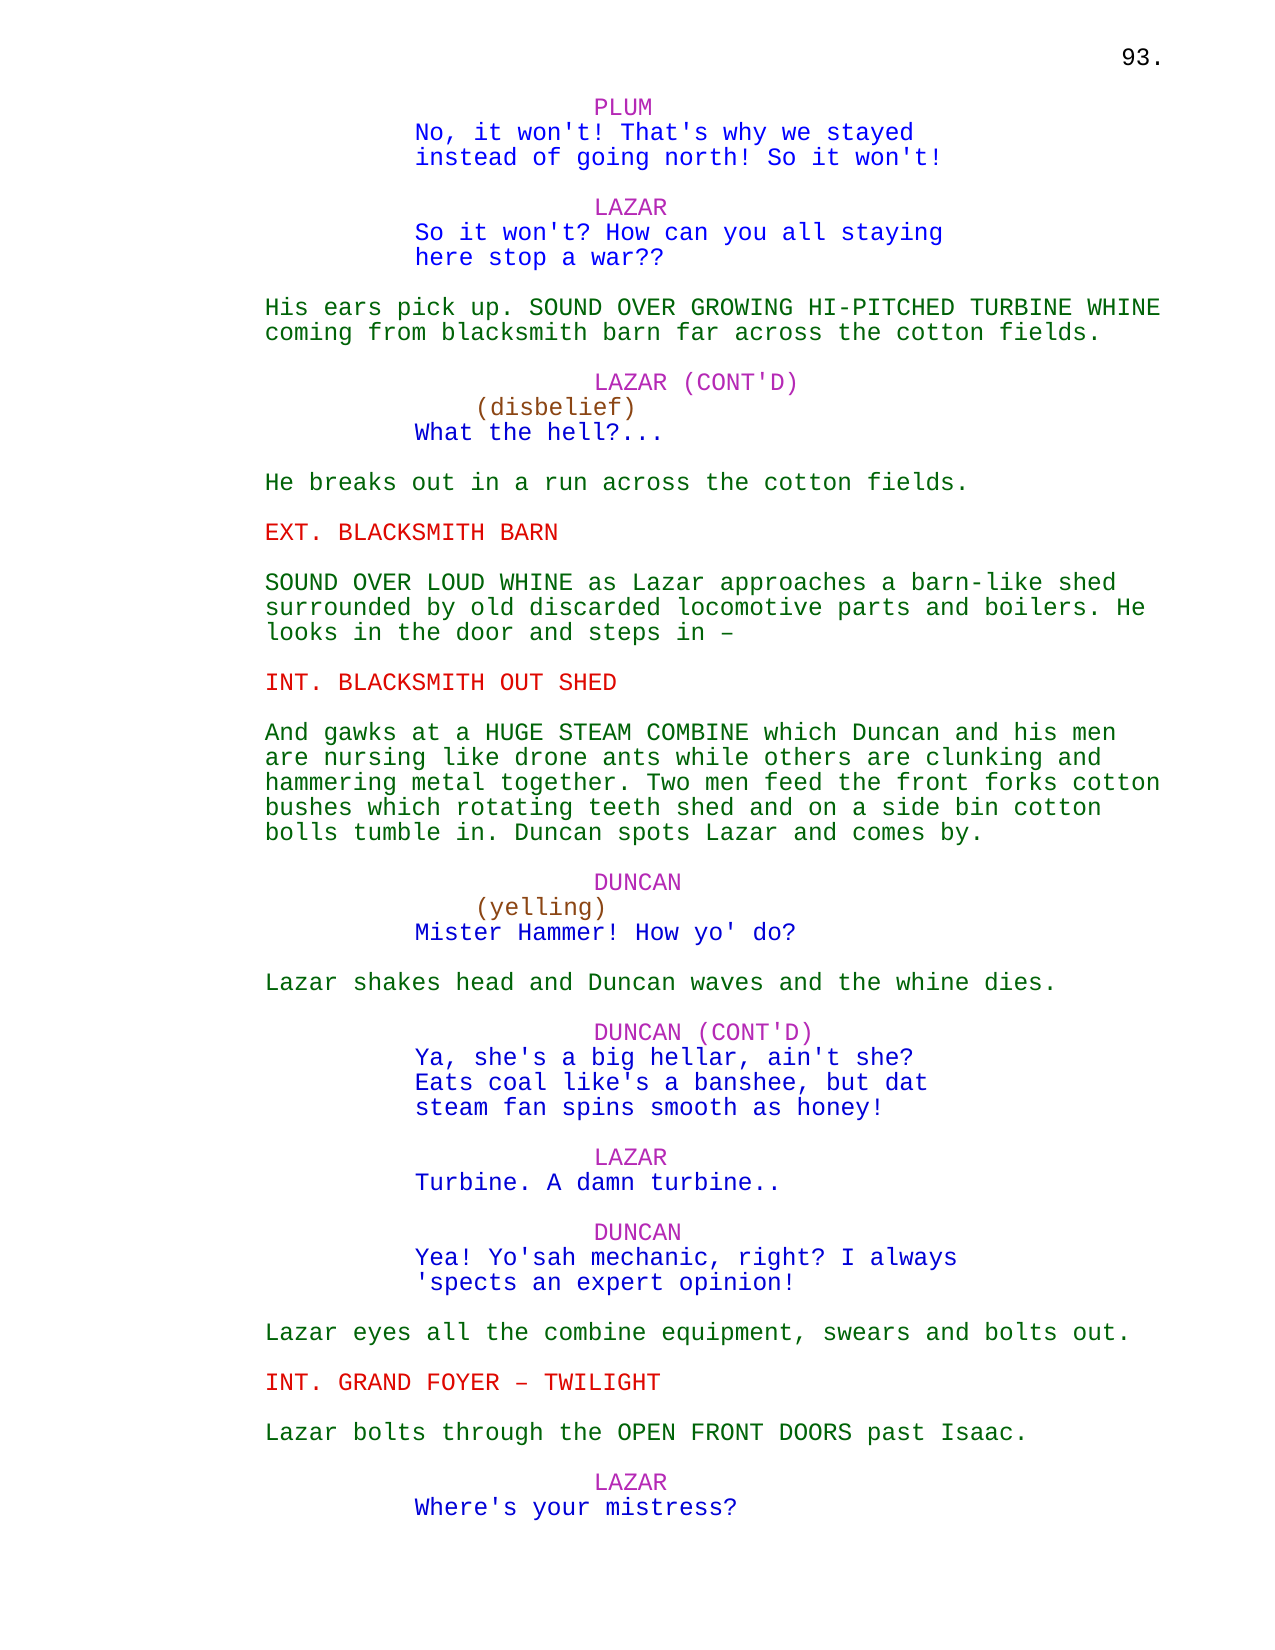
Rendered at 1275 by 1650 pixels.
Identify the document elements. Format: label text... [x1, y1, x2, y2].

text What the hell?... [414, 420, 967, 445]
text (yelling) [475, 895, 789, 920]
text Lazar bolts through the OPEN FRONT DOORS past Isaac. [264, 1420, 1167, 1445]
subtitle INT. GRAND FOYER – TWILIGHT [264, 1370, 1202, 1395]
text DUNCAN [594, 1220, 1163, 1245]
text LAZAR [594, 1470, 1163, 1495]
text No, it won't! That's why we stayed instead of going north! So it won't! [414, 120, 967, 170]
text LAZAR [594, 195, 1163, 220]
text Turbine. A damn turbine.. [414, 1170, 967, 1195]
subtitle EXT. BLACKSMITH BARN [264, 520, 1202, 545]
text And gawks at a HUGE STEAM COMBINE which Duncan and his men are nursing like drone ants while others are clunking and hammering metal together. Two men feed the front forks cotton bushes which rotating teeth shed and on a side bin cotton bolls tumble in. Duncan spots Lazar and comes by. [264, 720, 1167, 845]
subtitle INT. BLACKSMITH OUT SHED [264, 670, 1202, 695]
text He breaks out in a run across the cotton fields. [264, 470, 1167, 495]
text DUNCAN [594, 870, 1163, 895]
text (disbelief) [475, 395, 789, 420]
text Lazar shakes head and Duncan waves and the whine dies. [264, 970, 1167, 995]
text Ya, she's a big hellar, ain't she? Eats coal like's a banshee, but dat steam fan spins smooth as honey! [414, 1045, 967, 1120]
text PLUM [594, 95, 1163, 120]
text LAZAR [594, 1145, 1163, 1170]
text Lazar eyes all the combine equipment, swears and bolts out. [264, 1320, 1167, 1345]
text Yea! Yo'sah mechanic, right? I always 'spects an expert opinion! [414, 1245, 967, 1295]
text His ears pick up. SOUND OVER GROWING HI-­PITCHED TURBINE WHINE coming from blacksmith barn far across the cotton fields. [264, 295, 1167, 345]
text LAZAR (CONT'D) [594, 370, 1163, 395]
text Mister Hammer! How yo' do? [414, 920, 967, 945]
text Where's your mistress? [414, 1495, 967, 1520]
text DUNCAN (CONT'D) [594, 1020, 1163, 1045]
text SOUND OVER LOUD WHINE as Lazar approaches a barn-­like shed surrounded by old discarded locomotive parts and boilers. He looks in the door and steps in – [264, 570, 1167, 645]
text So it won't? How can you all staying here stop a war?? [414, 220, 967, 270]
